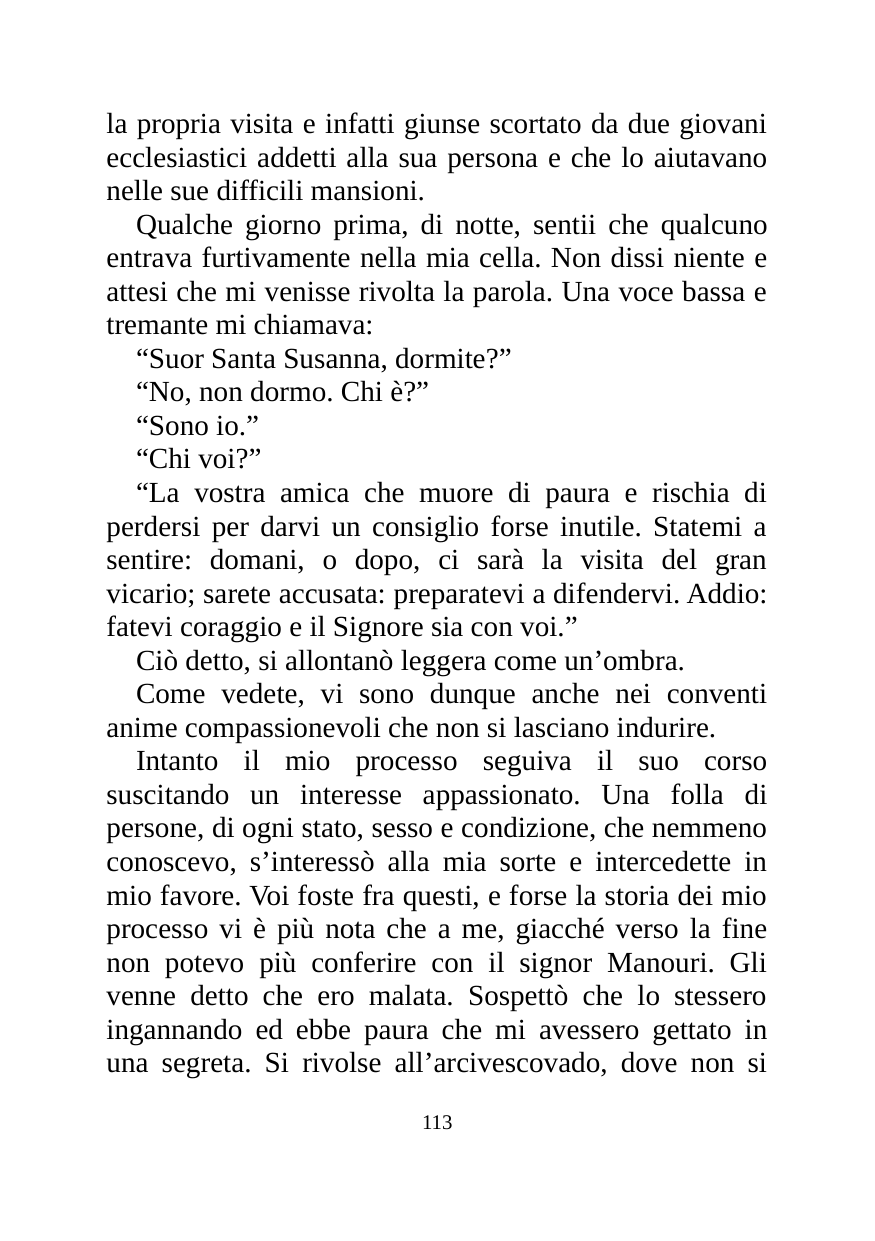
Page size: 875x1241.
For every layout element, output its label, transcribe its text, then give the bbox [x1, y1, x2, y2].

text “Chi voi?” [106, 442, 768, 475]
text Intanto il mio processo seguiva il suo corso suscitando un interesse appassionato. Una folla di persone, di ogni stato, sesso e condizione, che nemmeno conoscevo, s’interessò alla mia sorte e intercedette in mio favore. Voi foste fra questi, e forse la storia dei mio processo vi è più nota che a me, giacché verso la fine non potevo più conferire con il signor Manouri. Gli venne detto che ero malata. Sospettò che lo stessero ingannando ed ebbe paura che mi avessero gettato in una segreta. Si rivolse all’arcivescovado, dove non si [106, 743, 768, 1079]
text Ciò detto, si allontanò leggera come un’ombra. [106, 643, 768, 676]
text “No, non dormo. Chi è?” [106, 374, 768, 408]
text “La vostra amica che muore di paura e rischia di perdersi per darvi un consiglio forse inutile. Statemi a sentire: domani, o dopo, ci sarà la visita del gran vicario; sarete accusata: preparatevi a difendervi. Addio: fatevi coraggio e il Signore sia con voi.” [106, 475, 768, 643]
text “Sono io.” [106, 408, 768, 442]
text Qualche giorno prima, di notte, sentii che qualcuno entrava furtivamente nella mia cella. Non dissi niente e attesi che mi venisse rivolta la parola. Una voce bassa e tremante mi chiamava: [106, 207, 768, 341]
text Come vedete, vi sono dunque anche nei conventi anime compassionevoli che non si lasciano indurire. [106, 676, 768, 743]
text “Suor Santa Susanna, dormite?” [106, 341, 768, 374]
text la propria visita e infatti giunse scortato da due giovani ecclesiastici addetti alla sua persona e che lo aiutavano nelle sue difficili mansioni. [106, 106, 768, 207]
